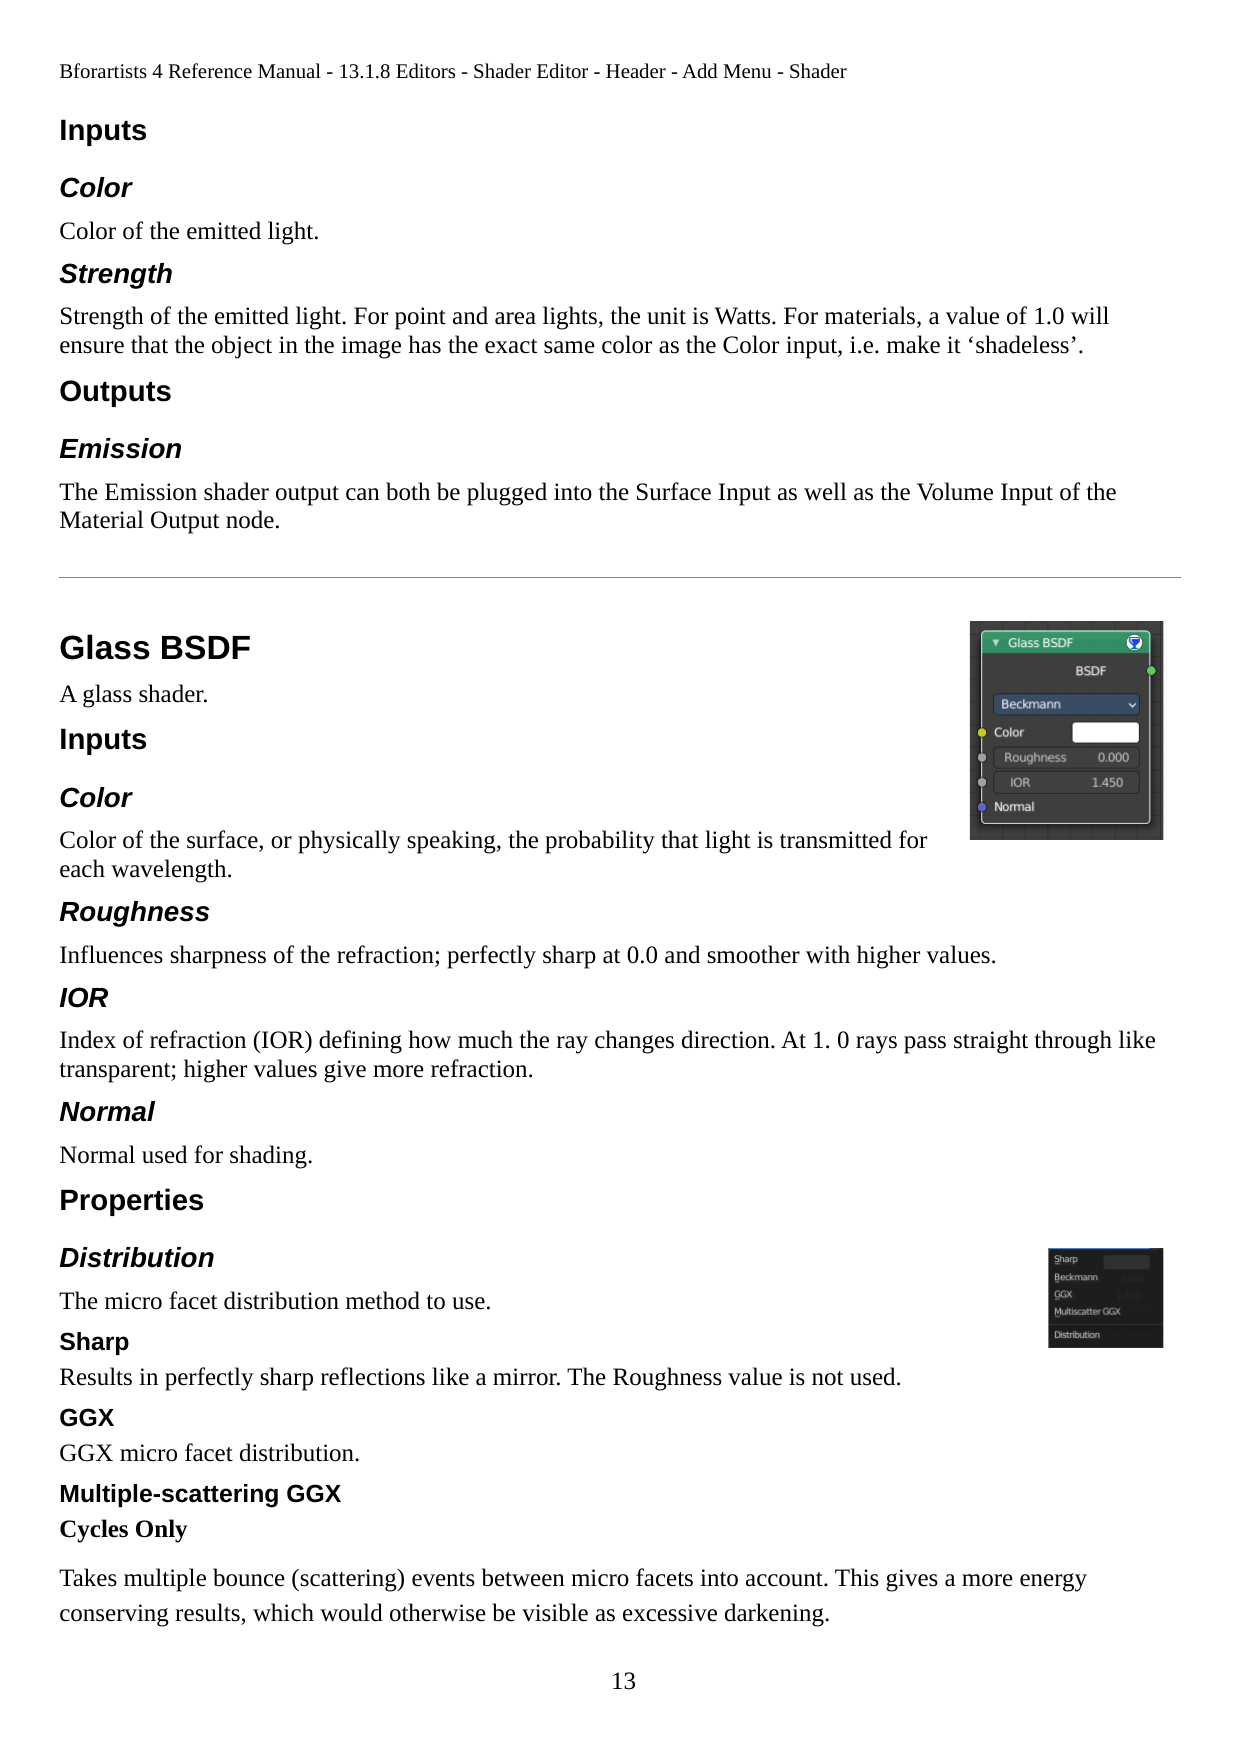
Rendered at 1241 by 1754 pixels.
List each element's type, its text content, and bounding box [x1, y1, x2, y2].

subtitle Emission [59, 432, 1181, 464]
text Strength of the emitted light. For point and area lights, the unit is Watts. For materials, a value of 1.0 will ensure that the object in the image has the exact same color as the Color input, i.e. make it ‘shadeless’. [59, 301, 1181, 359]
subtitle Inputs [59, 722, 969, 756]
text The Emission shader output can both be plugged into the Surface Input as well as the Volume Input of the Material Output node. [59, 477, 1181, 534]
text Results in perfectly sharp reflections like a mirror. The Roughness value is not used. [59, 1362, 1181, 1391]
text The micro facet distribution method to use. [59, 1286, 1048, 1315]
subtitle Roughness [59, 895, 1181, 927]
subtitle Multiple-scattering GGX [59, 1479, 1181, 1508]
subtitle GGX [59, 1403, 1181, 1432]
text Normal used for shading. [59, 1140, 1181, 1168]
subtitle [1164, 722, 1181, 756]
picture [1048, 1248, 1164, 1348]
subtitle Sharp [59, 1327, 1181, 1356]
subtitle Inputs [59, 113, 1181, 146]
subtitle Properties [59, 1183, 1181, 1217]
text Color of the surface, or physically speaking, the probability that light is transmitted for each wavelength. [59, 825, 1181, 883]
text Cycles Only [59, 1514, 1181, 1543]
text Takes multiple bounce (scattering) events between micro facets into account. This gives a more energy conserving results, which would otherwise be visible as excessive darkening. [59, 1563, 1181, 1627]
subtitle Strength [59, 257, 1181, 289]
text [1164, 679, 1181, 708]
text GGX micro facet distribution. [59, 1438, 1181, 1467]
text Index of refraction (IOR) defining how much the ray changes direction. At 1. 0 rays pass straight through like transparent; higher values give more refraction. [59, 1025, 1181, 1083]
picture [969, 621, 1164, 840]
subtitle Distribution [59, 1242, 1181, 1274]
subtitle Color [59, 781, 969, 813]
text Color of the emitted light. [59, 216, 1181, 244]
text Influences sharpness of the refraction; perfectly sharp at 0.0 and smoother with higher values. [59, 940, 1181, 968]
subtitle Glass BSDF [59, 628, 969, 666]
subtitle Normal [59, 1095, 1181, 1127]
subtitle Color [59, 171, 1181, 203]
subtitle [1164, 781, 1181, 813]
subtitle IOR [59, 981, 1181, 1013]
subtitle [1164, 628, 1181, 666]
text A glass shader. [59, 679, 969, 708]
subtitle Outputs [59, 373, 1181, 407]
